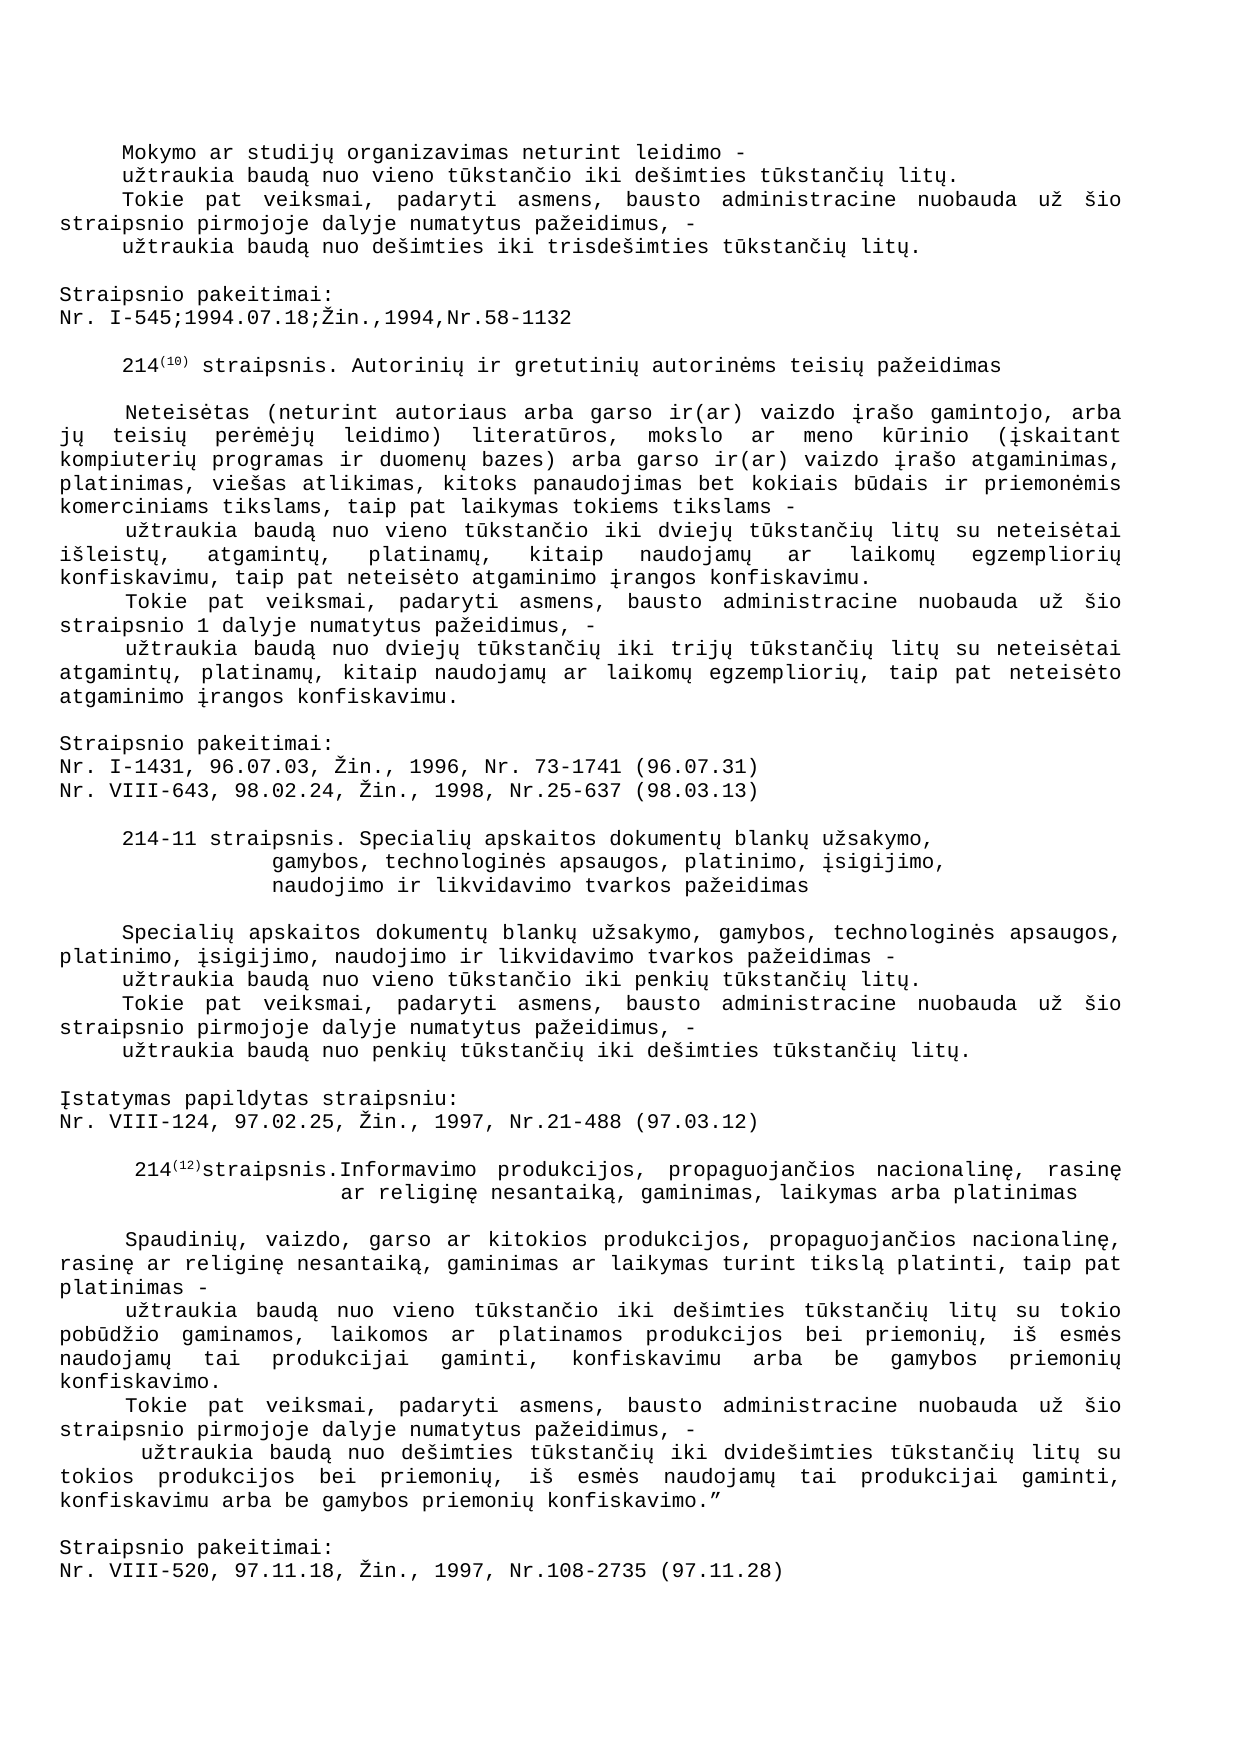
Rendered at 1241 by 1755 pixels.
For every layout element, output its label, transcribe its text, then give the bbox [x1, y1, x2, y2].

text Straipsnio pakeitimai: [59, 1537, 1122, 1561]
text užtraukia baudą nuo vieno tūkstančio iki dviejų tūkstančių litų su neteisėtai išleistų, atgamintų, platinamų, kitaip naudojamų ar laikomų egzempliorių konfiskavimu, taip pat neteisėto atgaminimo įrangos konfiskavimu. [59, 520, 1122, 591]
text naudojimo ir likvidavimo tvarkos pažeidimas [59, 875, 1122, 898]
text Nr. VIII-520, 97.11.18, Žin., 1997, Nr.108-2735 (97.11.28) [59, 1561, 1122, 1584]
text Nr. I-545;1994.07.18;Žin.,1994,Nr.58-1132 [59, 307, 1122, 331]
text Tokie pat veiksmai, padaryti asmens, bausto administracine nuobauda už šio straipsnio pirmojoje dalyje numatytus pažeidimus, - [59, 993, 1122, 1040]
text užtraukia baudą nuo vieno tūkstančio iki penkių tūkstančių litų. [59, 969, 1122, 993]
text Nr. VIII-643, 98.02.24, Žin., 1998, Nr.25-637 (98.03.13) [59, 780, 1122, 804]
text 214(12)straipsnis.Informavimo produkcijos, propaguojančios nacionalinę, rasinę ar religinę nesantaiką, gaminimas, laikymas arba platinimas [134, 1158, 1122, 1206]
text Neteisėtas (neturint autoriaus arba garso ir(ar) vaizdo įrašo gamintojo, arba jų teisių perėmėjų leidimo) literatūros, mokslo ar meno kūrinio (įskaitant kompiuterių programas ir duomenų bazes) arba garso ir(ar) vaizdo įrašo atgaminimas, platinimas, viešas atlikimas, kitoks panaudojimas bet kokiais būdais ir priemonėmis komerciniams tikslams, taip pat laikymas tokiems tikslams - [59, 402, 1122, 520]
text Specialių apskaitos dokumentų blankų užsakymo, gamybos, technologinės apsaugos, platinimo, įsigijimo, naudojimo ir likvidavimo tvarkos pažeidimas - [59, 922, 1122, 969]
text Straipsnio pakeitimai: [59, 284, 1122, 307]
text užtraukia baudą nuo penkių tūkstančių iki dešimties tūkstančių litų. [59, 1040, 1122, 1064]
text Spaudinių, vaizdo, garso ar kitokios produkcijos, propaguojančios nacionalinę, rasinę ar religinę nesantaiką, gaminimas ar laikymas turint tikslą platinti, taip pat platinimas - [59, 1229, 1122, 1300]
text Straipsnio pakeitimai: [59, 733, 1122, 757]
text Nr. VIII-124, 97.02.25, Žin., 1997, Nr.21-488 (97.03.12) [59, 1111, 1122, 1135]
text užtraukia baudą nuo dešimties tūkstančių iki dvidešimties tūkstančių litų su tokios produkcijos bei priemonių, iš esmės naudojamų tai produkcijai gaminti, konfiskavimu arba be gamybos priemonių konfiskavimo.” [59, 1442, 1122, 1513]
text Įstatymas papildytas straipsniu: [59, 1088, 1122, 1111]
text gamybos, technologinės apsaugos, platinimo, įsigijimo, [59, 851, 1122, 875]
text Tokie pat veiksmai, padaryti asmens, bausto administracine nuobauda už šio straipsnio pirmojoje dalyje numatytus pažeidimus, - [59, 1395, 1122, 1442]
text užtraukia baudą nuo dviejų tūkstančių iki trijų tūkstančių litų su neteisėtai atgamintų, platinamų, kitaip naudojamų ar laikomų egzempliorių, taip pat neteisėto atgaminimo įrangos konfiskavimu. [59, 638, 1122, 709]
text užtraukia baudą nuo vieno tūkstančio iki dešimties tūkstančių litų su tokio pobūdžio gaminamos, laikomos ar platinamos produkcijos bei priemonių, iš esmės naudojamų tai produkcijai gaminti, konfiskavimu arba be gamybos priemonių konfiskavimo. [59, 1300, 1122, 1395]
text Nr. I-1431, 96.07.03, Žin., 1996, Nr. 73-1741 (96.07.31) [59, 757, 1122, 780]
text užtraukia baudą nuo vieno tūkstančio iki dešimties tūkstančių litų. [59, 165, 1122, 189]
text Tokie pat veiksmai, padaryti asmens, bausto administracine nuobauda už šio straipsnio 1 dalyje numatytus pažeidimus, - [59, 591, 1122, 638]
text 214(10) straipsnis. Autorinių ir gretutinių autorinėms teisių pažeidimas [59, 354, 1122, 378]
text užtraukia baudą nuo dešimties iki trisdešimties tūkstančių litų. [59, 236, 1122, 260]
text Tokie pat veiksmai, padaryti asmens, bausto administracine nuobauda už šio straipsnio pirmojoje dalyje numatytus pažeidimus, - [59, 189, 1122, 236]
text Mokymo ar studijų organizavimas neturint leidimo - [59, 142, 1122, 165]
text 214-11 straipsnis. Specialių apskaitos dokumentų blankų užsakymo, [59, 827, 1122, 851]
